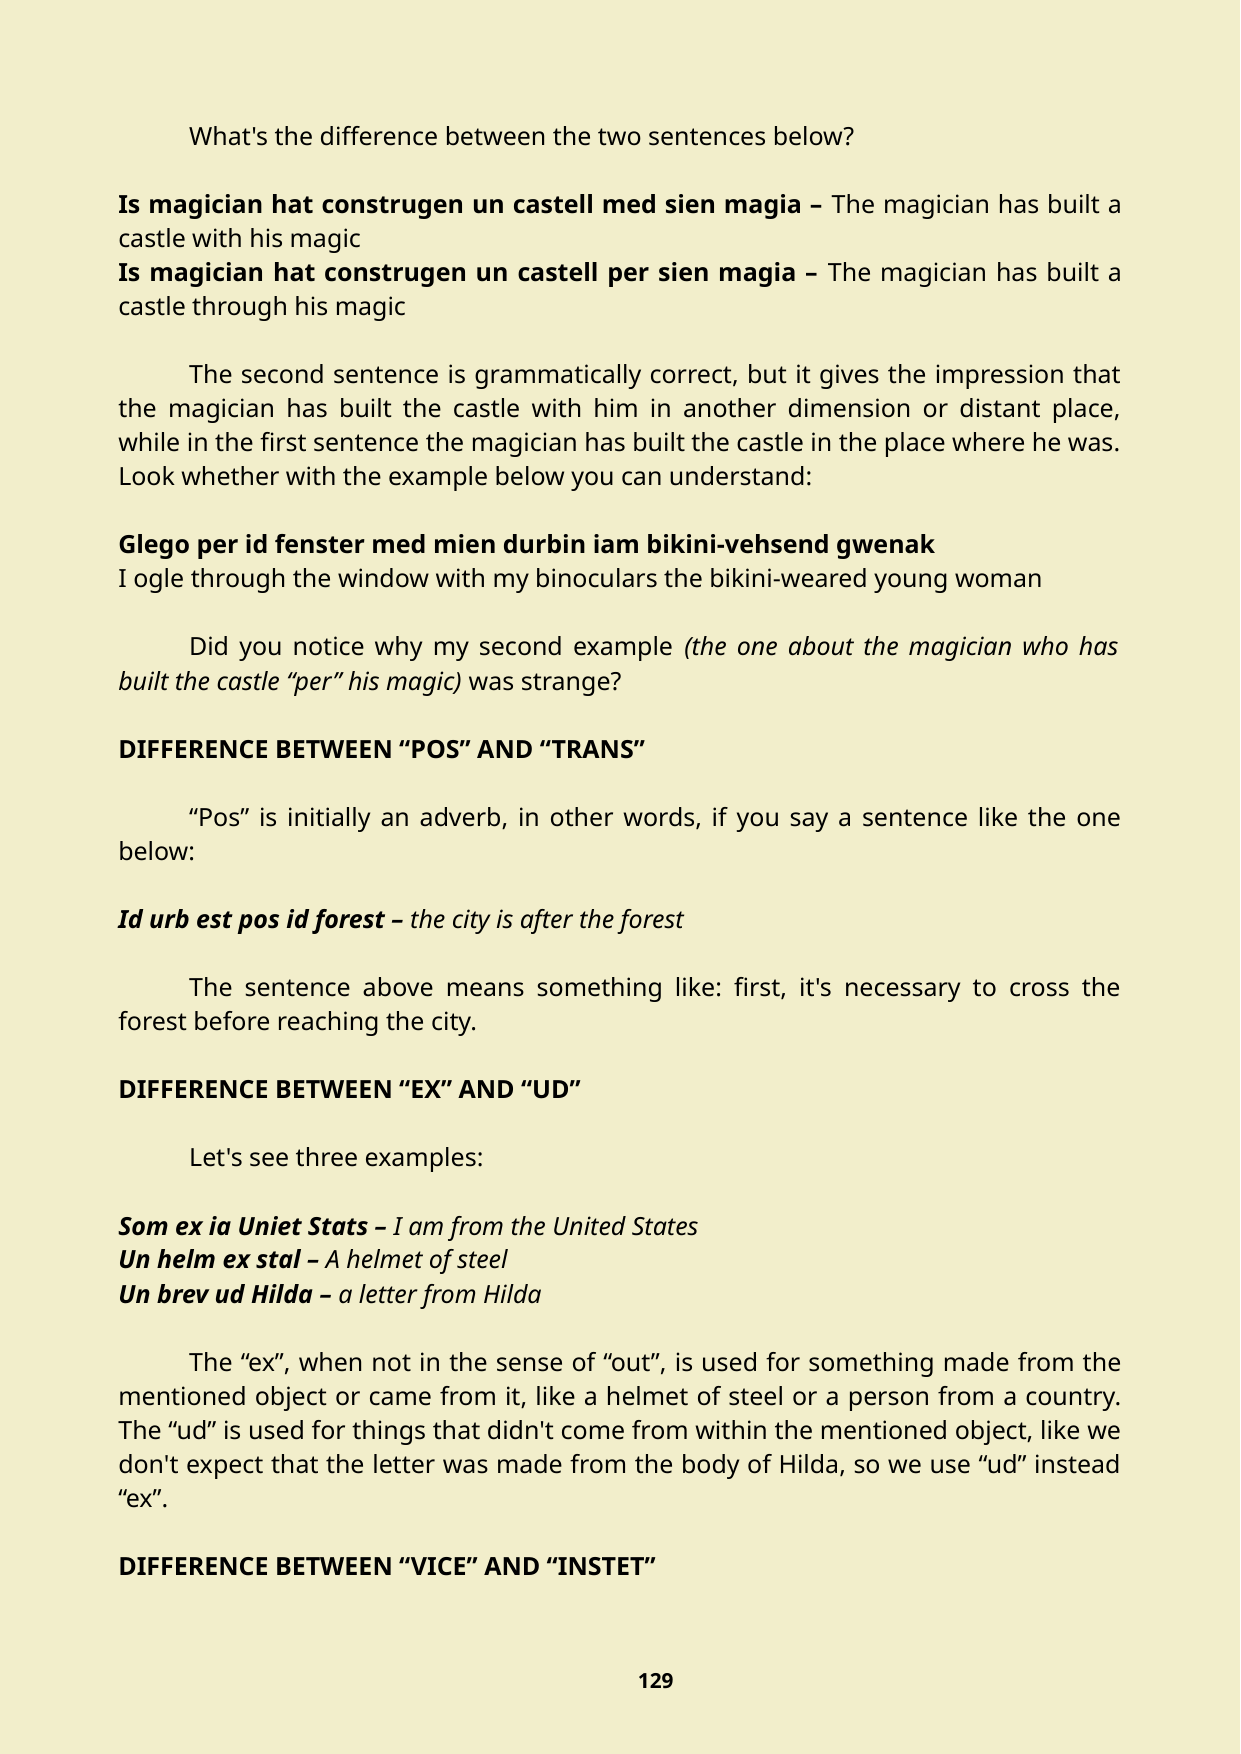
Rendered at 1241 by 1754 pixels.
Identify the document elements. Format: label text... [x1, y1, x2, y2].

subtitle DIFFERENCE BETWEEN “POS” AND “TRANS” [118, 731, 1122, 765]
text Is magician hat construgen un castell per sien magia – The magician has built a castle through his magic [118, 254, 1122, 322]
text What's the difference between the two sentences below? [118, 118, 1122, 152]
text Un brev ud Hilda – a letter from Hilda [118, 1276, 1122, 1310]
text Is magician hat construgen un castell med sien magia – The magician has built a castle with his magic [118, 186, 1122, 254]
text The sentence above means something like: first, it's necessary to cross the forest before reaching the city. [118, 970, 1122, 1038]
text “Pos” is initially an adverb, in other words, if you say a sentence like the one below: [118, 799, 1122, 867]
subtitle DIFFERENCE BETWEEN “EX” AND “UD” [118, 1072, 1122, 1106]
text Glego per id fenster med mien durbin iam bikini-vehsend gwenak [118, 527, 1122, 561]
text Did you notice why my second example (the one about the magician who has built the castle “per” his magic) was strange? [118, 629, 1122, 697]
text I ogle through the window with my binoculars the bikini-weared young woman [118, 561, 1122, 595]
text Som ex ia Uniet Stats – I am from the United States [118, 1208, 1122, 1242]
text Id urb est pos id forest – the city is after the forest [118, 902, 1122, 936]
text Un helm ex stal – A helmet of steel [118, 1242, 1122, 1276]
text The “ex”, when not in the sense of “out”, is used for something made from the mentioned object or came from it, like a helmet of steel or a person from a country. The “ud” is used for things that didn't come from within the mentioned object, like we don't expect that the letter was made from the body of Hilda, so we use “ud” instead “ex”. [118, 1344, 1122, 1515]
subtitle DIFFERENCE BETWEEN “VICE” AND “INSTET” [118, 1549, 1122, 1583]
text Let's see three examples: [118, 1140, 1122, 1174]
text The second sentence is grammatically correct, but it gives the impression that the magician has built the castle with him in another dimension or distant place, while in the first sentence the magician has built the castle in the place where he was. Look whether with the example below you can understand: [118, 357, 1122, 493]
